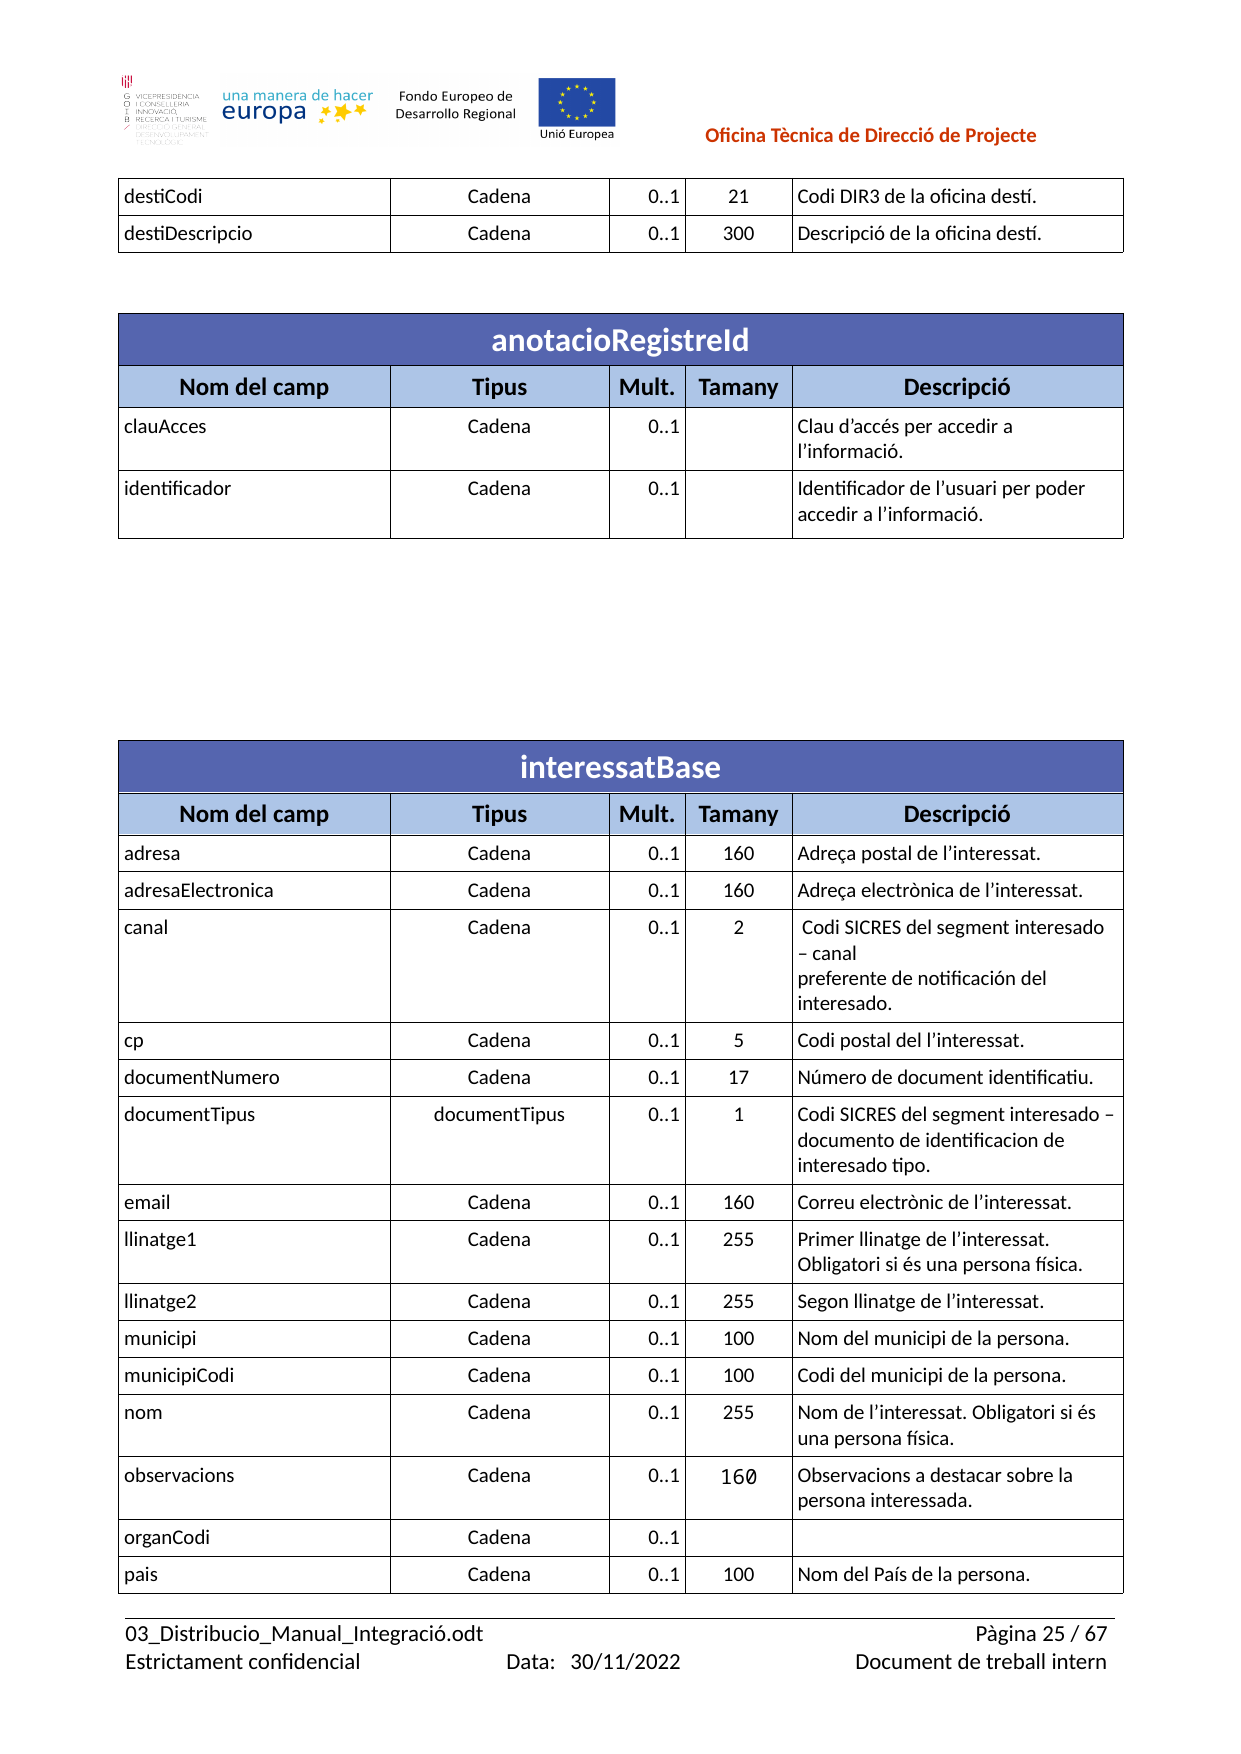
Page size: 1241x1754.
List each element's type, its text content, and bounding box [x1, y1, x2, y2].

table_cell Mult. [610, 366, 685, 407]
table_cell Descripció [793, 794, 1123, 834]
table_cell Descripció [793, 366, 1123, 407]
table_cell Observacions a destacar sobre la persona interessada. [793, 1457, 1123, 1518]
table_cell Tipus [391, 366, 609, 407]
table_cell 100 [686, 1321, 792, 1357]
table_cell Codi SICRES del segment interesado – canal preferente de notificación del interesado. [793, 910, 1123, 1022]
table_cell Cadena [391, 1284, 609, 1320]
table_cell 300 [686, 216, 792, 252]
table_cell cp [119, 1023, 390, 1059]
table_cell Tamany [686, 366, 792, 407]
table_cell Codi del municipi de la persona. [793, 1358, 1123, 1394]
table_cell Primer llinatge de l’interessat. Obligatori si és una persona física. [793, 1221, 1123, 1283]
table_cell observacions [119, 1457, 390, 1518]
table_cell Cadena [391, 471, 609, 538]
table_cell 0..1 [610, 408, 685, 469]
table_cell municipiCodi [119, 1358, 390, 1394]
table_cell 0..1 [610, 179, 685, 215]
table_cell 255 [686, 1395, 792, 1456]
table_cell 0..1 [610, 1457, 685, 1518]
table_cell destiDescripcio [119, 216, 390, 252]
table_cell 0..1 [610, 1097, 685, 1183]
table_cell pais [119, 1557, 390, 1592]
table_cell 100 [686, 1358, 792, 1394]
table_cell 5 [686, 1023, 792, 1059]
table_cell Cadena [391, 216, 609, 252]
table_cell [686, 408, 792, 469]
table_cell Cadena [391, 1395, 609, 1456]
table_cell Cadena [391, 1221, 609, 1283]
table_cell Correu electrònic de l’interessat. [793, 1185, 1123, 1220]
table_cell destiCodi [119, 179, 390, 215]
table_cell 0..1 [610, 1221, 685, 1283]
table_cell 2 [686, 910, 792, 1022]
table_cell nom [119, 1395, 390, 1456]
table_cell 160 [686, 836, 792, 871]
table_cell 0..1 [610, 1023, 685, 1059]
table_cell 255 [686, 1221, 792, 1283]
table_cell 0..1 [610, 1060, 685, 1096]
table_cell adresa [119, 836, 390, 871]
table_cell Cadena [391, 1185, 609, 1220]
table_cell organCodi [119, 1520, 390, 1556]
table_cell 0..1 [610, 836, 685, 871]
table_cell 0..1 [610, 1185, 685, 1220]
table_cell Cadena [391, 1060, 609, 1096]
table_cell Nom del camp [119, 366, 390, 407]
table_cell 0..1 [610, 1358, 685, 1394]
table_cell Cadena [391, 836, 609, 871]
table_cell [793, 1520, 1123, 1556]
table_cell Codi DIR3 de la oficina destí. [793, 179, 1123, 215]
picture [118, 73, 213, 147]
table_cell clauAcces [119, 408, 390, 469]
table_cell Adreça electrònica de l’interessat. [793, 872, 1123, 908]
table_cell Nom del camp [119, 794, 390, 834]
table_cell Descripció de la oficina destí. [793, 216, 1123, 252]
table_cell Nom del municipi de la persona. [793, 1321, 1123, 1357]
table_cell Codi SICRES del segment interesado – documento de identificacion de interesado tipo. [793, 1097, 1123, 1183]
table_cell 100 [686, 1557, 792, 1592]
table_cell Adreça postal de l’interessat. [793, 836, 1123, 871]
table_cell 21 [686, 179, 792, 215]
table_cell Segon llinatge de l’interessat. [793, 1284, 1123, 1320]
table_cell documentTipus [391, 1097, 609, 1183]
table_cell 160 [686, 872, 792, 908]
table_cell Cadena [391, 1358, 609, 1394]
table_cell 255 [686, 1284, 792, 1320]
table_cell Cadena [391, 179, 609, 215]
table_cell Cadena [391, 408, 609, 469]
table_cell 0..1 [610, 1395, 685, 1456]
table_cell 0..1 [610, 1520, 685, 1556]
table_cell 1 [686, 1097, 792, 1183]
table_cell 0..1 [610, 1321, 685, 1357]
picture [219, 73, 621, 147]
table_cell [686, 471, 792, 538]
table_cell email [119, 1185, 390, 1220]
table_cell canal [119, 910, 390, 1022]
table_cell Codi postal del l’interessat. [793, 1023, 1123, 1059]
table_cell llinatge1 [119, 1221, 390, 1283]
table_header anotacioRegistreId [119, 314, 1123, 365]
table_header interessatBase [119, 741, 1123, 792]
table_cell 0..1 [610, 872, 685, 908]
table_cell Número de document identificatiu. [793, 1060, 1123, 1096]
table_cell Cadena [391, 1457, 609, 1518]
table_cell Nom del País de la persona. [793, 1557, 1123, 1592]
table_cell Clau d’accés per accedir a l’informació. [793, 408, 1123, 469]
table_cell Cadena [391, 1321, 609, 1357]
table_cell adresaElectronica [119, 872, 390, 908]
table_cell Cadena [391, 1023, 609, 1059]
table_cell 17 [686, 1060, 792, 1096]
table_cell 0..1 [610, 471, 685, 538]
table_cell Tipus [391, 794, 609, 834]
table_cell Cadena [391, 1557, 609, 1592]
table_cell 160 [686, 1185, 792, 1220]
table_cell identificador [119, 471, 390, 538]
table_cell 0..1 [610, 216, 685, 252]
table_cell Mult. [610, 794, 685, 834]
table_cell Tamany [686, 794, 792, 834]
table_cell 0..1 [610, 910, 685, 1022]
table_cell Cadena [391, 910, 609, 1022]
table_cell 0..1 [610, 1284, 685, 1320]
table_cell documentTipus [119, 1097, 390, 1183]
table_cell documentNumero [119, 1060, 390, 1096]
table_cell Cadena [391, 1520, 609, 1556]
table_cell Nom de l’interessat. Obligatori si és una persona física. [793, 1395, 1123, 1456]
table_cell Identificador de l’usuari per poder accedir a l’informació. [793, 471, 1123, 538]
table_cell municipi [119, 1321, 390, 1357]
table_cell llinatge2 [119, 1284, 390, 1320]
table_cell 0..1 [610, 1557, 685, 1592]
table_cell Cadena [391, 872, 609, 908]
table_cell [686, 1520, 792, 1556]
table_cell 160 [686, 1457, 792, 1518]
